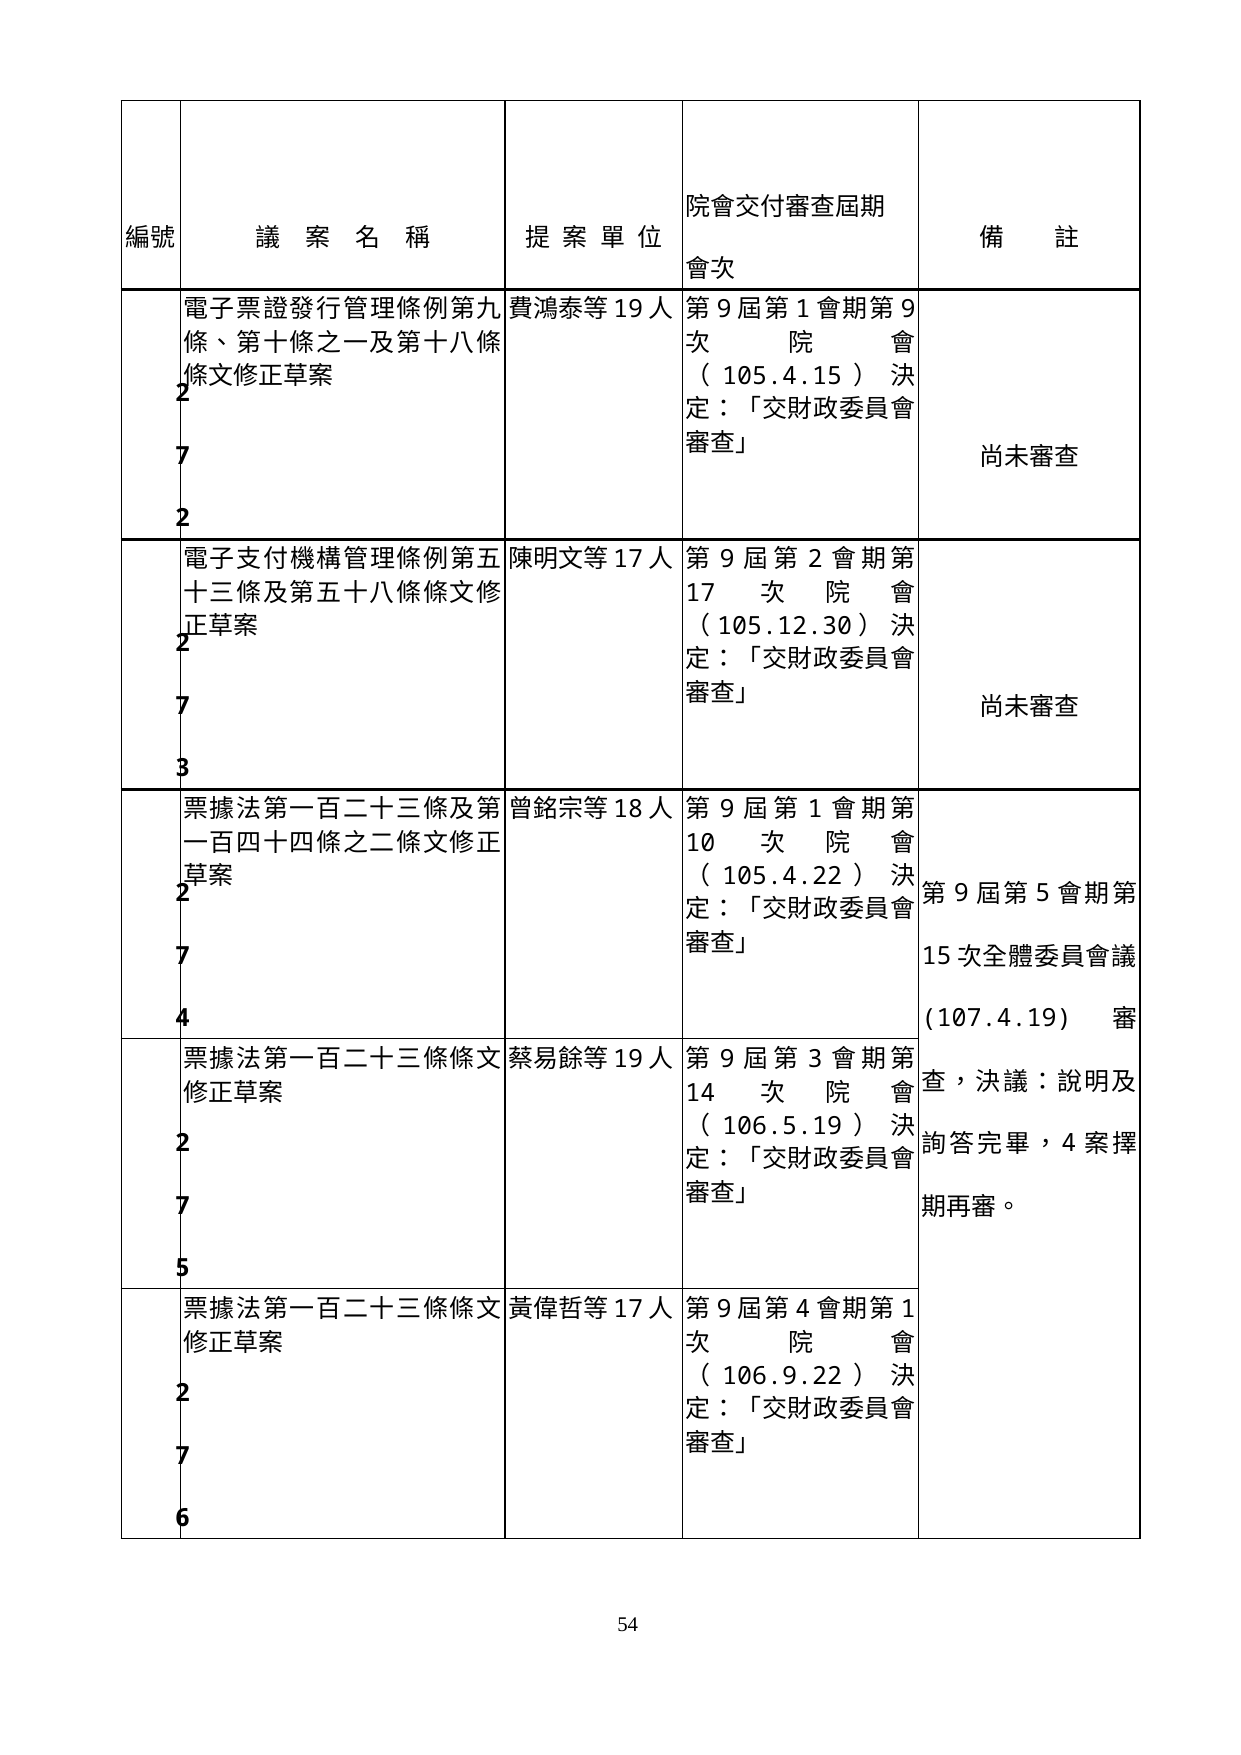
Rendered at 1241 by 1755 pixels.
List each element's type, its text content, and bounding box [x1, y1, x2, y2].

table_cell 曾銘宗等18人 [506, 791, 682, 1038]
table_cell 電子支付機構管理條例第五十三條及第五十八條條文修正草案 [181, 541, 504, 788]
table_cell 票據法第一百二十三條條文修正草案 [181, 1289, 504, 1538]
table_cell 第9屆第1會期第10次院會（105.4.22）決定：「交財政委員會審查」 [683, 791, 918, 1038]
table_cell [122, 1289, 180, 1538]
table_cell [122, 291, 180, 538]
table_header 提 案 單 位 [506, 101, 682, 288]
table_header 備 註 [919, 101, 1139, 288]
table_header 院會交付審查屆期 會次 [683, 101, 918, 288]
table_cell 電子票證發行管理條例第九條、第十條之一及第十八條條文修正草案 [181, 291, 504, 538]
table_cell 票據法第一百二十三條條文修正草案 [181, 1039, 504, 1288]
table_cell [122, 541, 180, 788]
table_cell 蔡易餘等19人 [506, 1039, 682, 1288]
table_header 編號 [122, 101, 180, 288]
table_cell 陳明文等17人 [506, 541, 682, 788]
table_cell 第9屆第5會期第15次全體委員會議(107.4.19)審查，決議：說明及詢答完畢，4案擇期再審。 [919, 791, 1139, 1538]
table_cell [122, 1039, 180, 1288]
table_cell 第9屆第3會期第14次院會（106.5.19）決定：「交財政委員會審查」 [683, 1039, 918, 1288]
table_cell 黃偉哲等17人 [506, 1289, 682, 1538]
table_cell 第9屆第2會期第17次院會（105.12.30）決定：「交財政委員會審查」 [683, 541, 918, 788]
table_cell 尚未審查 [919, 541, 1139, 788]
table_cell 第9屆第1會期第9次院會（105.4.15）決定：「交財政委員會審查」 [683, 291, 918, 538]
table_cell 第9屆第4會期第1次院會（106.9.22）決定：「交財政委員會審查」 [683, 1289, 918, 1538]
table_cell 票據法第一百二十三條及第一百四十四條之二條文修正草案 [181, 791, 504, 1038]
table_cell 費鴻泰等19人 [506, 291, 682, 538]
table_cell [122, 791, 180, 1038]
table_cell 尚未審查 [919, 291, 1139, 538]
table_header 議 案 名 稱 [181, 101, 504, 288]
